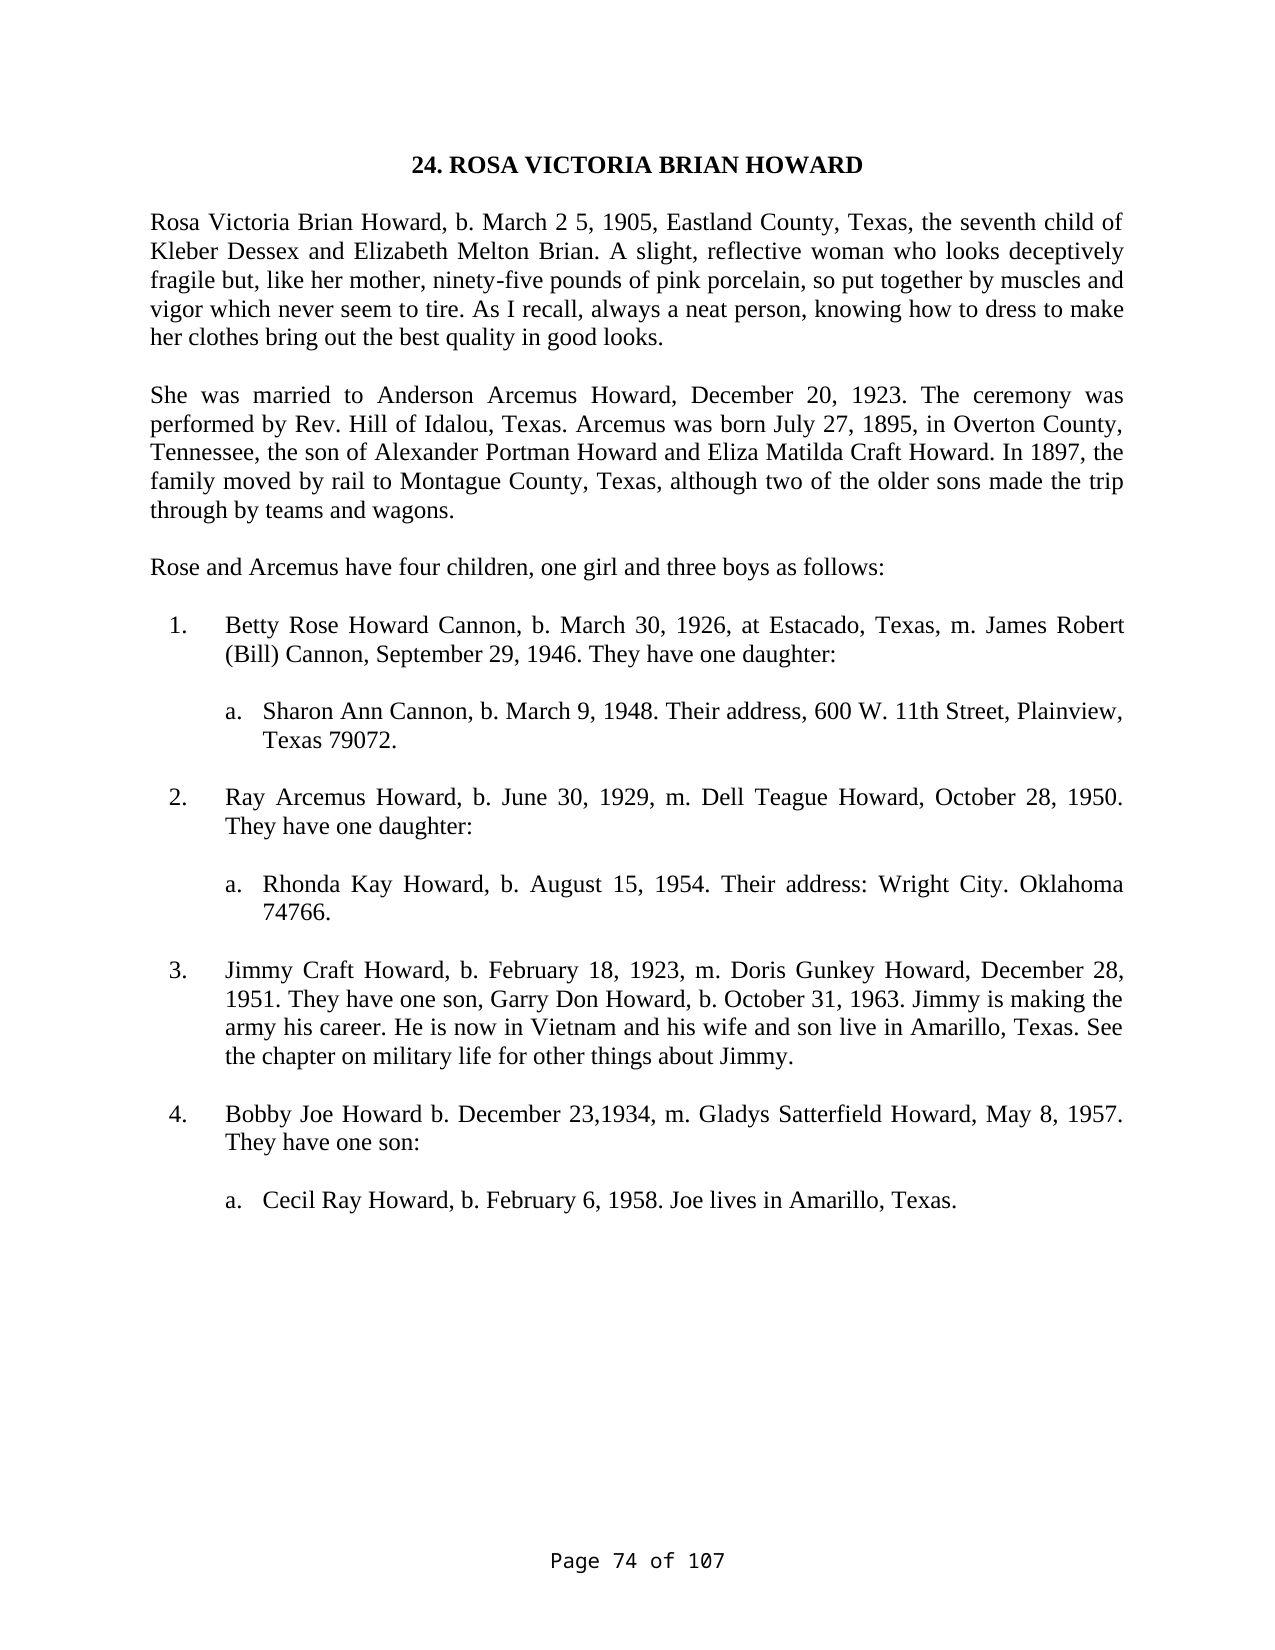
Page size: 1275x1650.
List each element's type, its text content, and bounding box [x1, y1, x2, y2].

text Rose and Arcemus have four children, one girl and three boys as follows: [150, 552, 1125, 581]
text 24. ROSA VICTORIA BRIAN HOWARD [150, 150, 1125, 179]
text 2. Ray Arcemus Howard, b. June 30, 1929, m. Dell Teague Howard, October 28, 1950. They have one daughter: [150, 782, 1125, 840]
text She was married to Anderson Arcemus Howard, December 20, 1923. The ceremony was performed by Rev. Hill of Idalou, Texas. Arcemus was born July 27, 1895, in Overton County, Tennessee, the son of Alexander Portman Howard and Eliza Matilda Craft Howard. In 1897, the family moved by rail to Montague County, Texas, although two of the older sons made the trip through by teams and wagons. [150, 380, 1125, 524]
text 1. Betty Rose Howard Cannon, b. March 30, 1926, at Estacado, Texas, m. James Robert (Bill) Cannon, September 29, 1946. They have one daughter: [150, 610, 1125, 667]
text 3. Jimmy Craft Howard, b. February 18, 1923, m. Doris Gunkey Howard, December 28, 1951. They have one son, Garry Don Howard, b. October 31, 1963. Jimmy is making the army his career. He is now in Vietnam and his wife and son live in Amarillo, Texas. See the chapter on military life for other things about Jimmy. [150, 955, 1125, 1070]
text a. Cecil Ray Howard, b. February 6, 1958. Joe lives in Amarillo, Texas. [150, 1185, 1125, 1214]
text a. Rhonda Kay Howard, b. August 15, 1954. Their address: Wright City. Oklahoma 74766. [150, 869, 1125, 926]
text a. Sharon Ann Cannon, b. March 9, 1948. Their address, 600 W. 11th Street, Plainview, Texas 79072. [150, 696, 1125, 754]
text 4. Bobby Joe Howard b. December 23,1934, m. Gladys Satterfield Howard, May 8, 1957. They have one son: [150, 1099, 1125, 1156]
text Rosa Victoria Brian Howard, b. March 2 5, 1905, Eastland County, Texas, the seventh child of Kleber Dessex and Elizabeth Melton Brian. A slight, reflective woman who looks deceptively fragile but, like her mother, ninety‑five pounds of pink porcelain, so put together by muscles and vigor which never seem to tire. As I recall, always a neat person, knowing how to dress to make her clothes bring out the best quality in good looks. [150, 207, 1125, 351]
